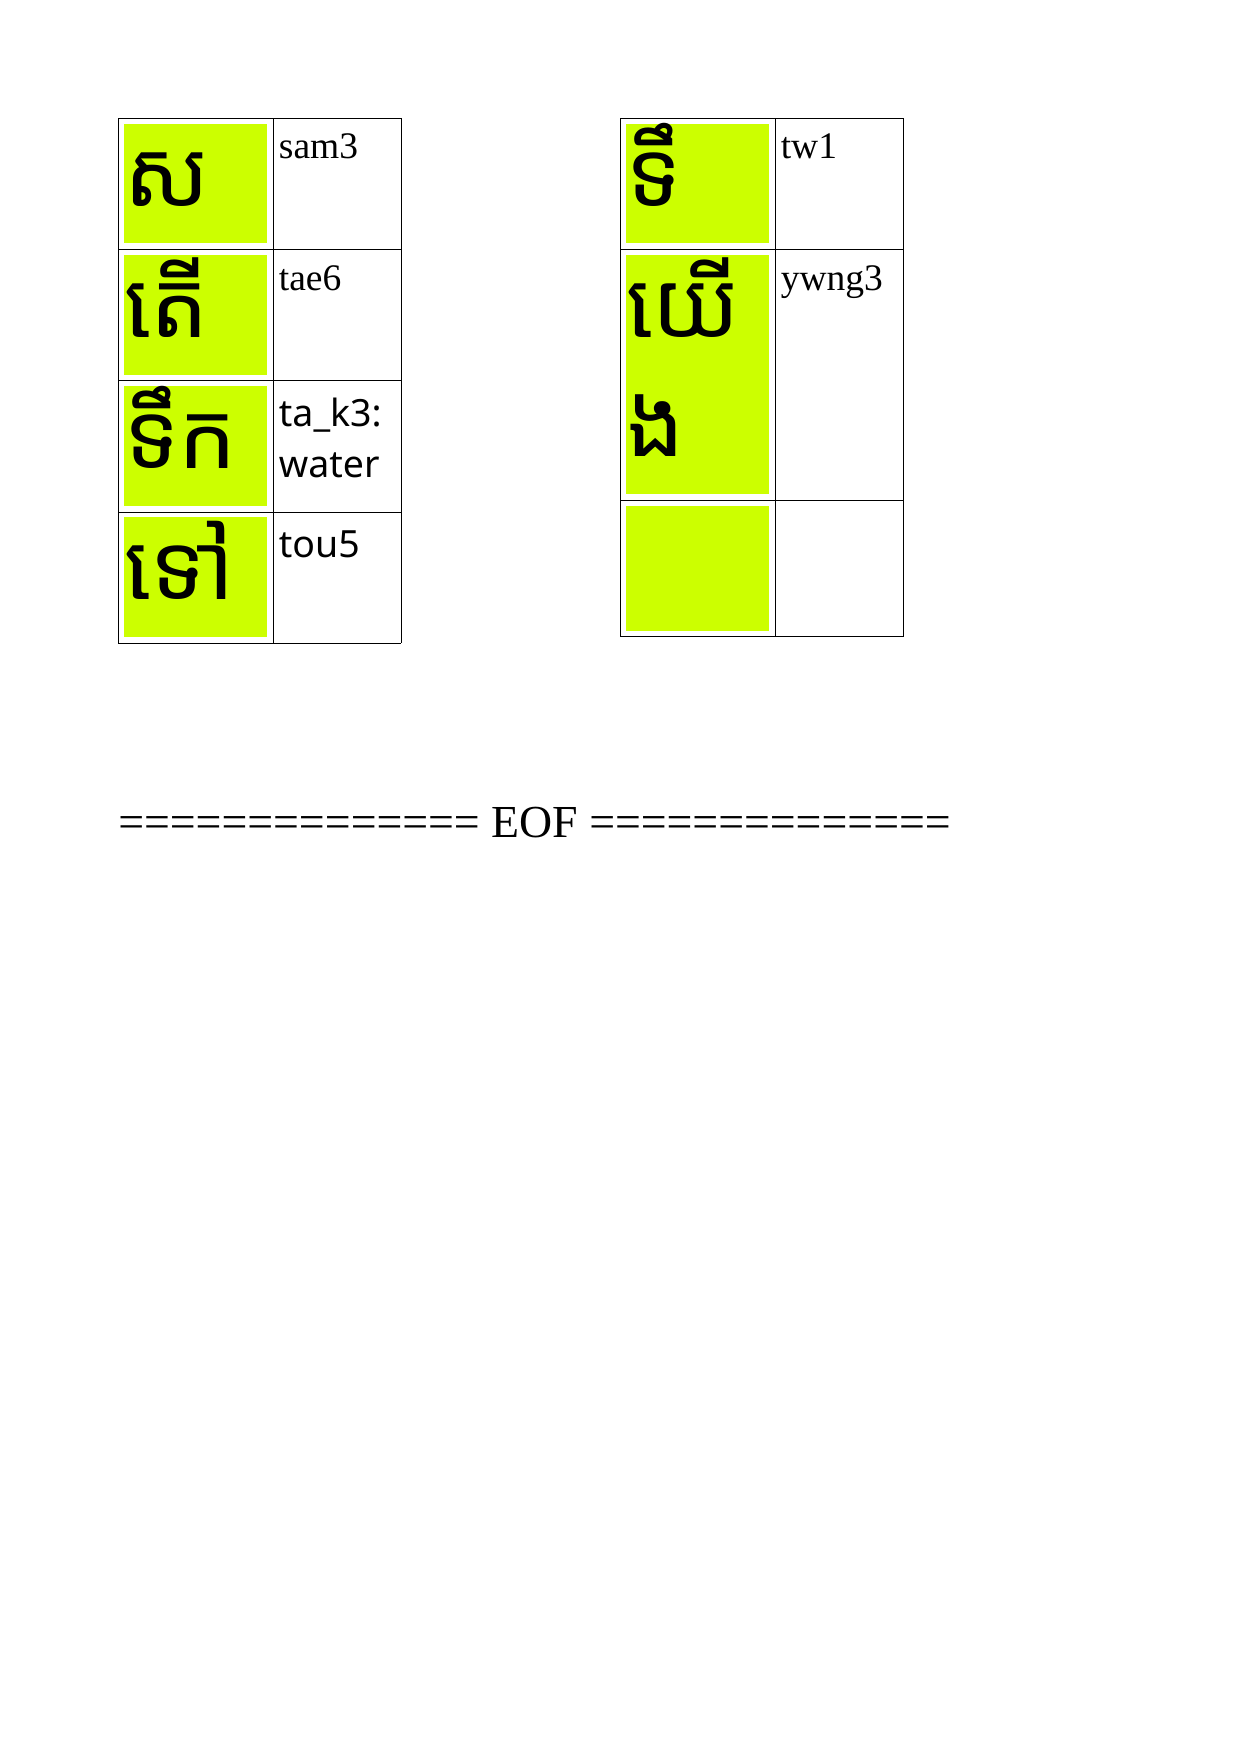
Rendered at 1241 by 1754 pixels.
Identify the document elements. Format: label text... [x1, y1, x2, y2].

table_cell [776, 501, 903, 636]
text ============== EOF ============== [118, 795, 1122, 847]
table_cell tou5 [274, 513, 401, 643]
table_cell តើ [119, 250, 273, 380]
table_cell ទឹ [621, 119, 775, 249]
table_cell ទឹក [119, 381, 273, 512]
table_cell sam3 [274, 119, 401, 249]
table_cell tae6 [274, 250, 401, 380]
table_cell ទៅ [119, 513, 273, 643]
table_cell tw1 [776, 119, 903, 249]
table_cell ywng3 [776, 250, 903, 500]
table_cell ta_k3:water [274, 381, 401, 512]
table_cell ស [119, 119, 273, 249]
table_cell យើង [621, 250, 775, 500]
table_cell [621, 501, 775, 636]
